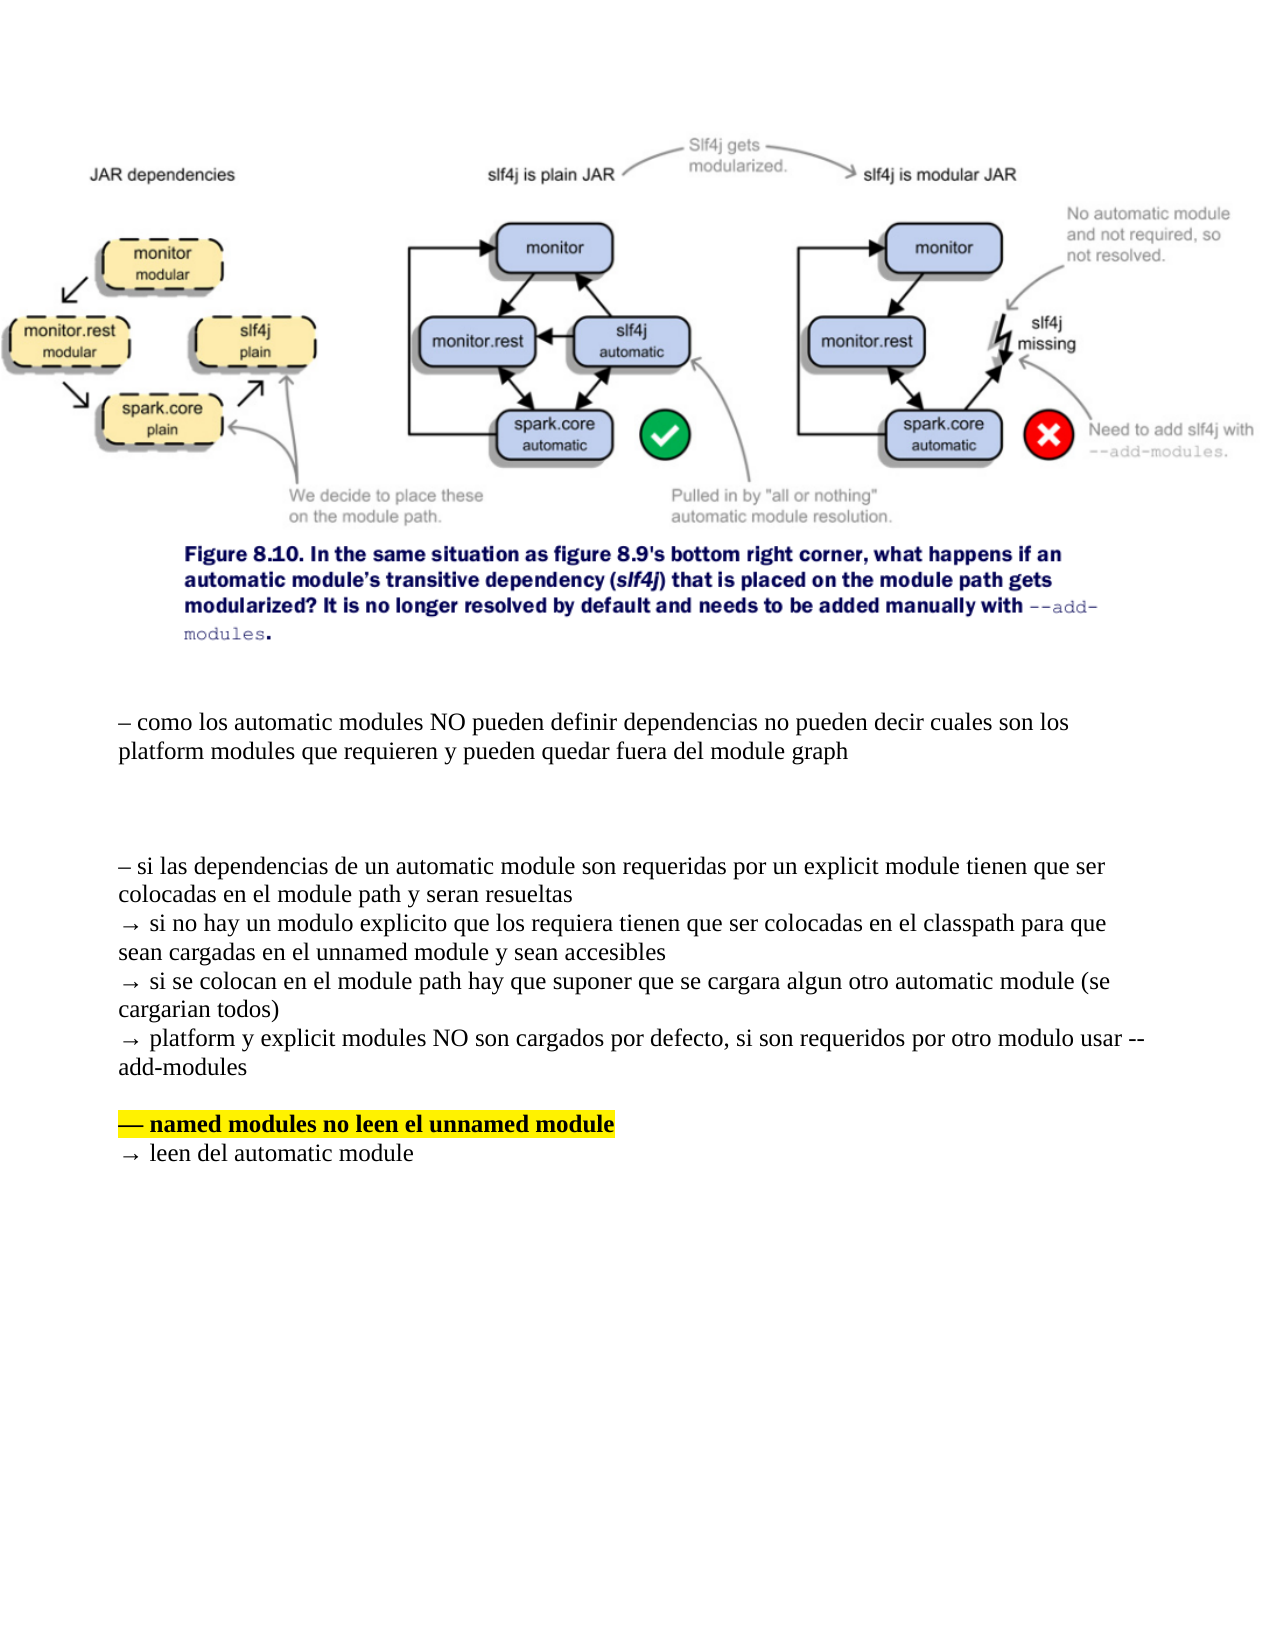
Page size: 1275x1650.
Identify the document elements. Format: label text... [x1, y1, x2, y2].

text → leen del automatic module [118, 1138, 1157, 1167]
text – si las dependencias de un automatic module son requeridas por un explicit module tienen que ser colocadas en el module path y seran resueltas [118, 851, 1157, 908]
text → si no hay un modulo explicito que los requiera tienen que ser colocadas en el classpath para que sean cargadas en el unnamed module y sean accesibles [118, 908, 1157, 966]
text – como los automatic modules NO pueden definir dependencias no pueden decir cuales son los platform modules que requieren y pueden quedar fuera del module graph [118, 707, 1157, 764]
text — named modules no leen el unnamed module [118, 1109, 1157, 1138]
text → si se colocan en el module path hay que suponer que se cargara algun otro automatic module (se cargarian todos) [118, 966, 1157, 1023]
text → platform y explicit modules NO son cargados por defecto, si son requeridos por otro modulo usar --add-modules [118, 1023, 1157, 1081]
picture [0, 118, 1275, 650]
